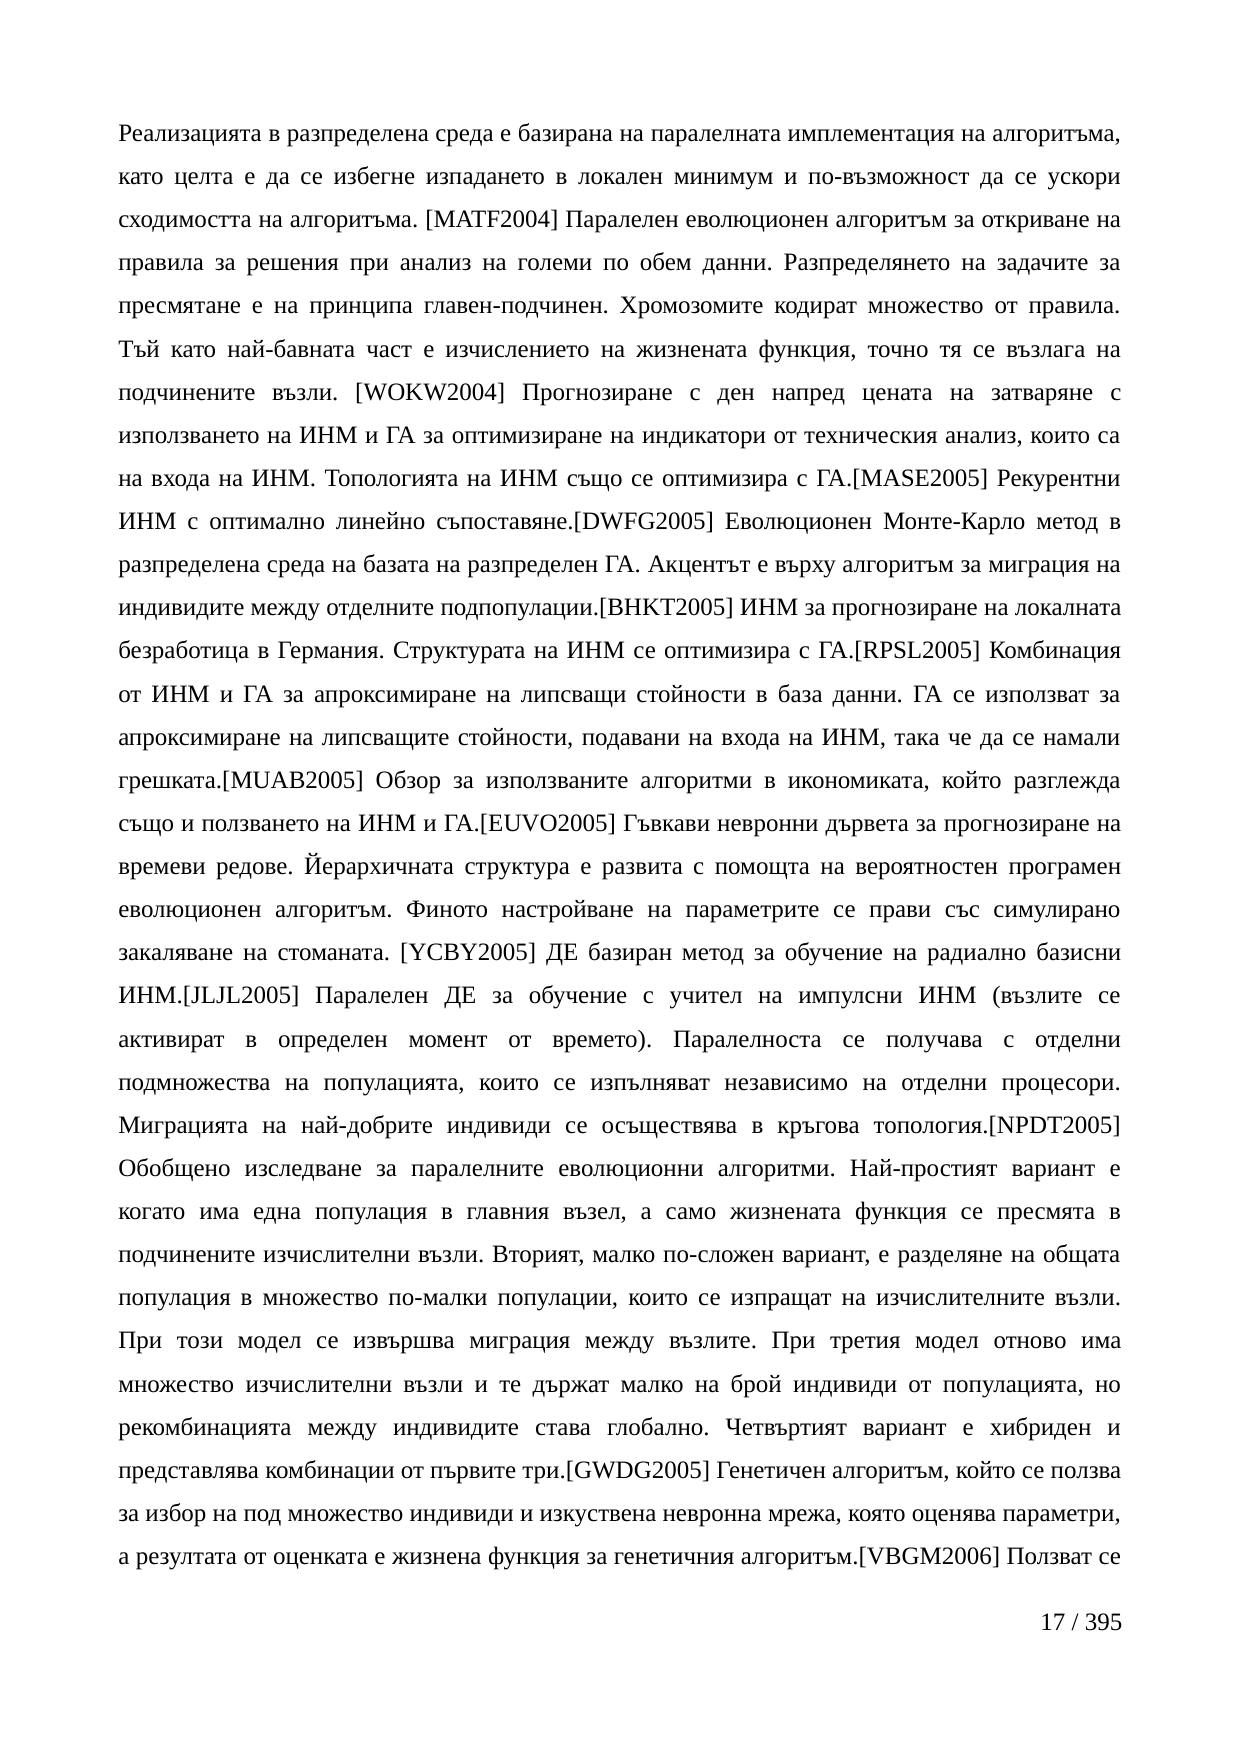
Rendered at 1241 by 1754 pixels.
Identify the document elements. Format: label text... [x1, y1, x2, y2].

text Реализацията в разпределена среда е базирана на паралелната имплементация на алгоритъма, като целта е да се избегне изпадането в локален минимум и по-възможност да се ускори сходимостта на алгоритъма. [MATF2004] Паралелен еволюционен алгоритъм за откриване на правила за решения при анализ на големи по обем данни. Разпределянето на задачите за пресмятане е на принципа главен-подчинен. Хромозомите кодират множество от правила. Тъй като най-бавната част е изчислението на жизнената функция, точно тя се възлага на подчинените възли. [WOKW2004] Прогнозиране с ден напред цената на затваряне с използването на ИНМ и ГА за оптимизиране на индикатори от техническия анализ, които са на входа на ИНМ. Топологията на ИНМ също се оптимизира с ГА.[MASE2005] Рекурентни ИНМ с оптимално линейно съпоставяне.[DWFG2005] Еволюционен Монте-Карло метод в разпределена среда на базата на разпределен ГА. Акцентът е върху алгоритъм за миграция на индивидите между отделните подпопулации.[BHKT2005] ИНМ за прогнозиране на локалната безработица в Германия. Структурата на ИНМ се оптимизира с ГА.[RPSL2005] Комбинация от ИНМ и ГА за апроксимиране на липсващи стойности в база данни. ГА се използват за апроксимиране на липсващите стойности, подавани на входа на ИНМ, така че да се намали грешката.[MUAB2005] Обзор за използваните алгоритми в икономиката, който разглежда също и ползването на ИНМ и ГА.[EUVO2005] Гъвкави невронни дървета за прогнозиране на времеви редове. Йерархичната структура е развита с помощта на вероятностен програмен еволюционен алгоритъм. Финото настройване на параметрите се прави със симулирано закаляване на стоманата. [YCBY2005] ДЕ базиран метод за обучение на радиално базисни ИНМ.[JLJL2005] Паралелен ДЕ за обучение с учител на импулсни ИНМ (възлите се активират в определен момент от времето). Паралелноста се получава с отделни подмножества на популацията, които се изпълняват независимо на отделни процесори. Миграцията на най-добрите индивиди се осъществява в кръгова топология.[NPDT2005] Обобщено изследване за паралелните еволюционни алгоритми. Най-простият вариант е когато има една популация в главния възел, а само жизнената функция се пресмята в подчинените изчислителни възли. Вторият, малко по-сложен вариант, е разделяне на общата популация в множество по-малки популации, които се изпращат на изчислителните възли. При този модел се извършва миграция между възлите. При третия модел отново има множество изчислителни възли и те държат малко на брой индивиди от популацията, но рекомбинацията между индивидите става глобално. Четвъртият вариант е хибриден и представлява комбинации от първите три.[GWDG2005] Генетичен алгоритъм, който се ползва за избор на под множество индивиди и изкуствена невронна мрежа, която оценява параметри, а резултата от оценката е жизнена функция за генетичния алгоритъм.[VBGM2006] Ползват се [118, 118, 1122, 1570]
